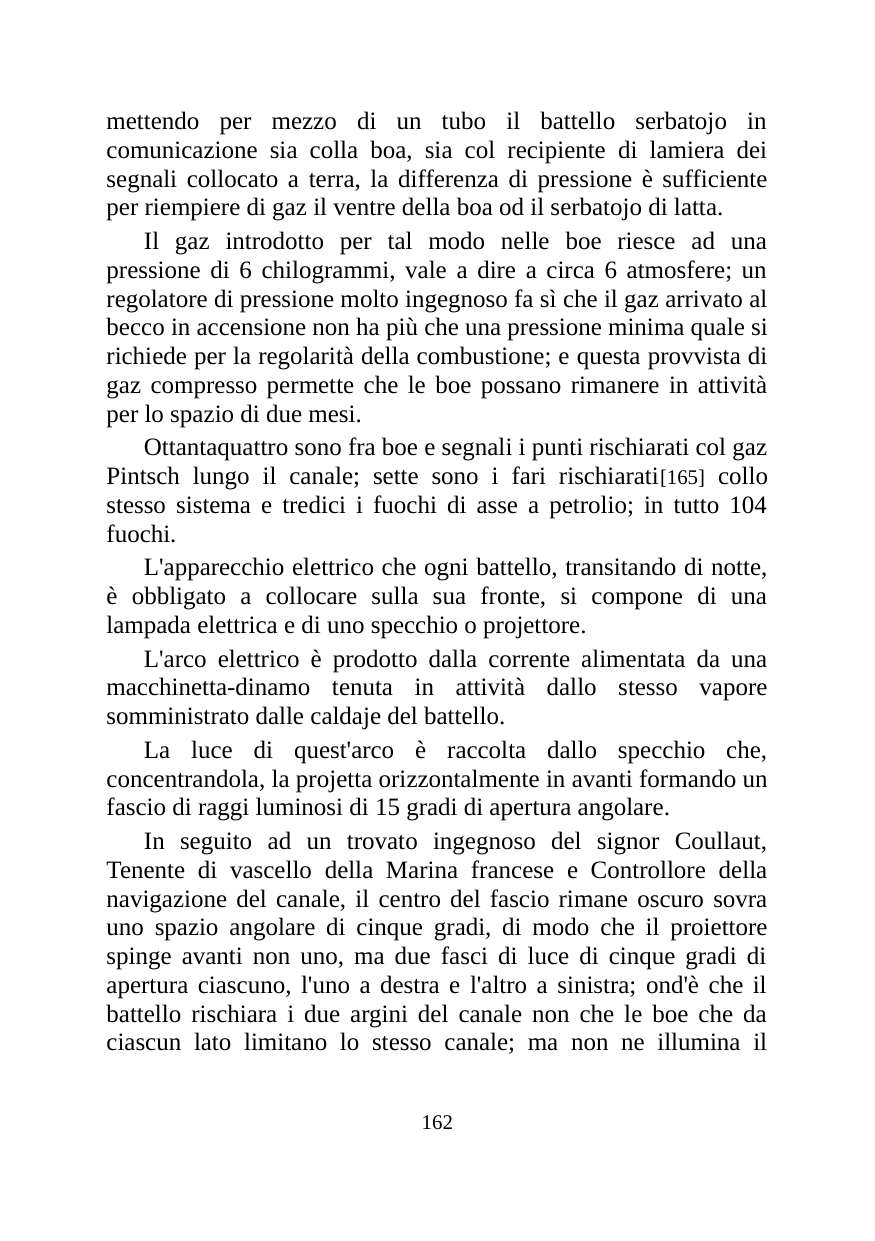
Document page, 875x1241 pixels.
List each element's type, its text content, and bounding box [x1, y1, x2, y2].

text L'arco elettrico è prodotto dalla corrente alimentata da una macchinetta-dinamo tenuta in attività dallo stesso vapore somministrato dalle caldaje del battello. [106, 644, 768, 730]
text mettendo per mezzo di un tubo il battello serbatojo in comunicazione sia colla boa, sia col recipiente di lamiera dei segnali collocato a terra, la differenza di pressione è sufficiente per riempiere di gaz il ventre della boa od il serbatojo di latta. [106, 106, 768, 221]
text Il gaz introdotto per tal modo nelle boe riesce ad una pressione di 6 chilogrammi, vale a dire a circa 6 atmosfere; un regolatore di pressione molto ingegnoso fa sì che il gaz arrivato al becco in accensione non ha più che una pressione minima quale si richiede per la regolarità della combustione; e questa provvista di gaz compresso permette che le boe possano rimanere in attività per lo spazio di due mesi. [106, 226, 768, 427]
text La luce di quest'arco è raccolta dallo specchio che, concentrandola, la projetta orizzontalmente in avanti formando un fascio di raggi luminosi di 15 gradi di apertura angolare. [106, 735, 768, 821]
text Ottantaquattro sono fra boe e segnali i punti rischiarati col gaz Pintsch lungo il canale; sette sono i fari rischiarati[165] collo stesso sistema e tredici i fuochi di asse a petrolio; in tutto 104 fuochi. [106, 432, 768, 547]
text In seguito ad un trovato ingegnoso del signor Coullaut, Tenente di vascello della Marina francese e Controllore della navigazione del canale, il centro del fascio rimane oscuro sovra uno spazio angolare di cinque gradi, di modo che il proiettore spinge avanti non uno, ma due fasci di luce di cinque gradi di apertura ciascuno, l'uno a destra e l'altro a sinistra; ond'è che il battello rischiara i due argini del canale non che le boe che da ciascun lato limitano lo stesso canale; ma non ne illumina il [106, 826, 768, 1056]
text L'apparecchio elettrico che ogni battello, transitando di notte, è obbligato a collocare sulla sua fronte, si compone di una lampada elettrica e di uno specchio o projettore. [106, 552, 768, 639]
